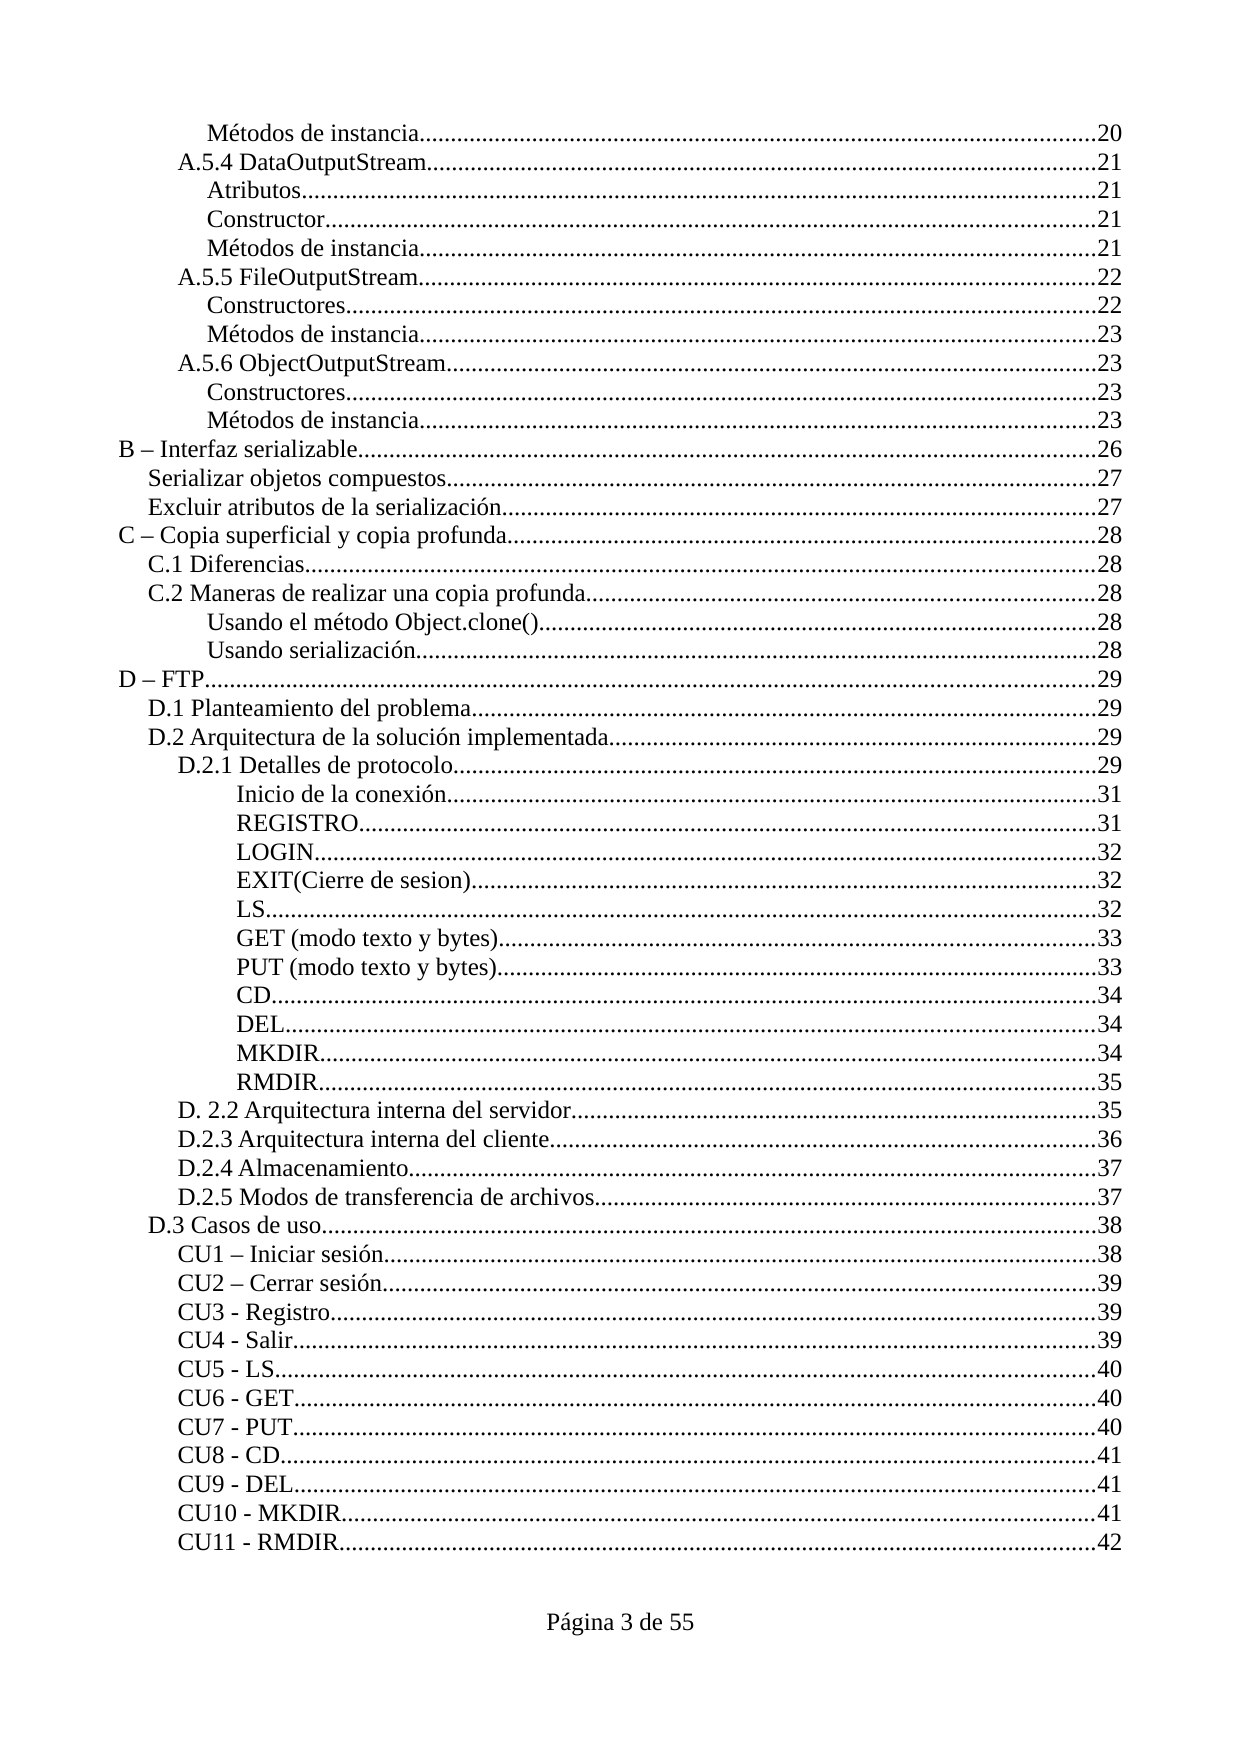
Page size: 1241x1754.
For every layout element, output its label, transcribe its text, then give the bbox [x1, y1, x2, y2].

text Constructores 23 [207, 377, 1122, 406]
text D – FTP 29 [118, 664, 1122, 693]
text CU7 - PUT 40 [177, 1412, 1122, 1441]
text DEL 34 [236, 1009, 1122, 1038]
text CU5 - LS 40 [177, 1354, 1122, 1383]
text C.2 Maneras de realizar una copia profunda 28 [148, 578, 1122, 607]
text A.5.4 DataOutputStream 21 [177, 147, 1122, 176]
text CU9 - DEL 41 [177, 1469, 1122, 1498]
text D.2.5 Modos de transferencia de archivos 37 [177, 1182, 1122, 1211]
text CD 34 [236, 981, 1122, 1009]
text Constructor 21 [207, 204, 1122, 233]
text CU8 - CD 41 [177, 1441, 1122, 1469]
text C – Copia superficial y copia profunda 28 [118, 521, 1122, 549]
text Atributos 21 [207, 176, 1122, 204]
text Métodos de instancia 23 [207, 406, 1122, 434]
text D.1 Planteamiento del problema 29 [148, 693, 1122, 722]
text Métodos de instancia 20 [207, 118, 1122, 147]
text CU6 - GET 40 [177, 1383, 1122, 1412]
text LS 32 [236, 894, 1122, 923]
text CU1 – Iniciar sesión 38 [177, 1239, 1122, 1268]
text LOGIN 32 [236, 837, 1122, 866]
text A.5.5 FileOutputStream 22 [177, 262, 1122, 291]
text EXIT(Cierre de sesion) 32 [236, 866, 1122, 894]
text D.2.1 Detalles de protocolo 29 [177, 751, 1122, 779]
text PUT (modo texto y bytes) 33 [236, 952, 1122, 981]
text Serializar objetos compuestos 27 [148, 463, 1122, 492]
text CU2 – Cerrar sesión 39 [177, 1268, 1122, 1297]
text CU10 - MKDIR 41 [177, 1498, 1122, 1527]
text CU3 - Registro 39 [177, 1297, 1122, 1326]
text B – Interfaz serializable 26 [118, 434, 1122, 463]
text Excluir atributos de la serialización 27 [148, 492, 1122, 521]
text Inicio de la conexión 31 [236, 779, 1122, 808]
text Constructores 22 [207, 291, 1122, 319]
text CU11 - RMDIR 42 [177, 1527, 1122, 1556]
text REGISTRO 31 [236, 808, 1122, 837]
text Métodos de instancia 23 [207, 319, 1122, 348]
text D.2.3 Arquitectura interna del cliente 36 [177, 1124, 1122, 1153]
text RMDIR 35 [236, 1067, 1122, 1096]
text D. 2.2 Arquitectura interna del servidor 35 [177, 1096, 1122, 1124]
text MKDIR 34 [236, 1038, 1122, 1067]
text Usando el método Object.clone() 28 [207, 607, 1122, 636]
text D.2.4 Almacenamiento 37 [177, 1153, 1122, 1182]
text CU4 - Salir 39 [177, 1326, 1122, 1354]
text A.5.6 ObjectOutputStream 23 [177, 348, 1122, 377]
text Usando serialización 28 [207, 636, 1122, 664]
text Métodos de instancia 21 [207, 233, 1122, 262]
text C.1 Diferencias 28 [148, 549, 1122, 578]
text D.3 Casos de uso 38 [148, 1211, 1122, 1239]
text D.2 Arquitectura de la solución implementada 29 [148, 722, 1122, 751]
text GET (modo texto y bytes) 33 [236, 923, 1122, 952]
